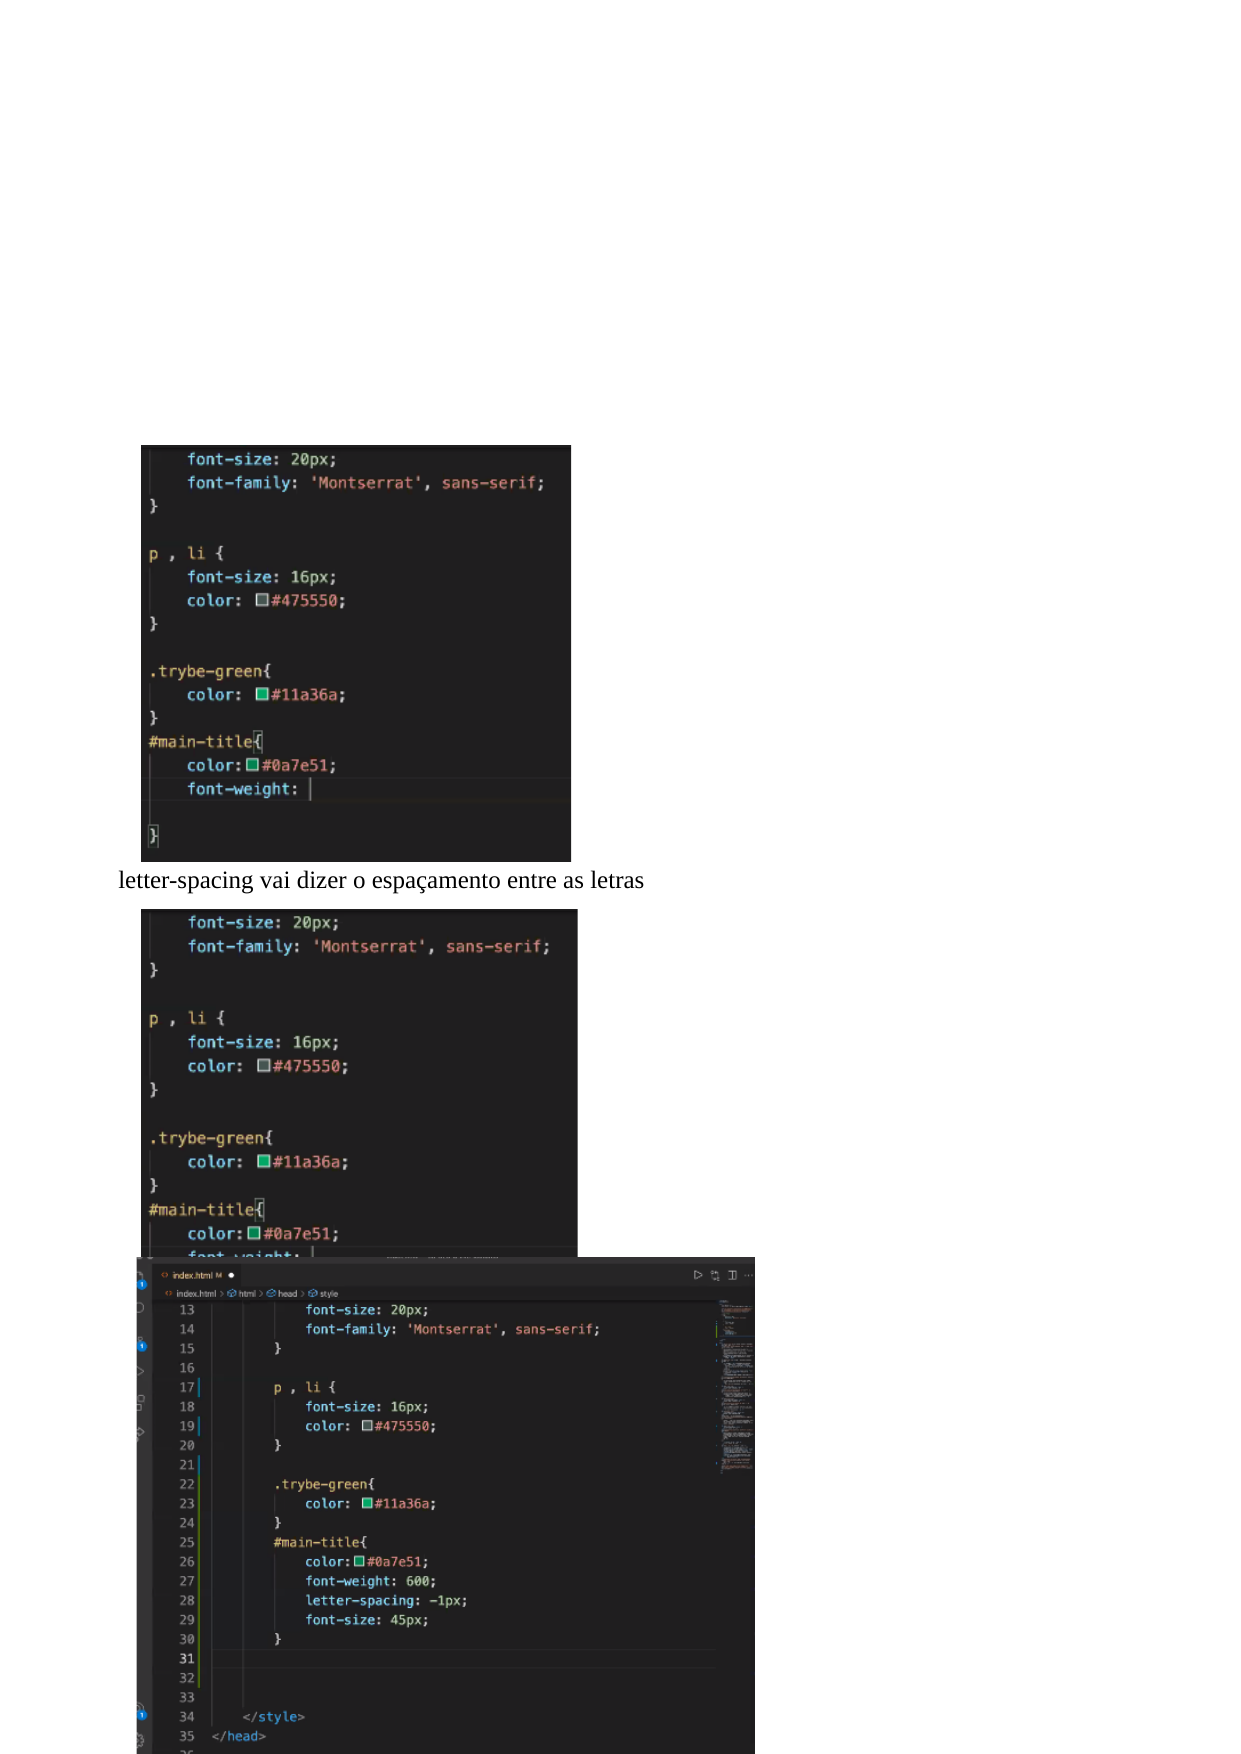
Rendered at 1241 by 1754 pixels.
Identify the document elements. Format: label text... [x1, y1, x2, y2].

picture [141, 445, 572, 862]
text letter-spacing vai dizer o espaçamento entre as letras [118, 866, 1122, 894]
picture [136, 909, 755, 1754]
